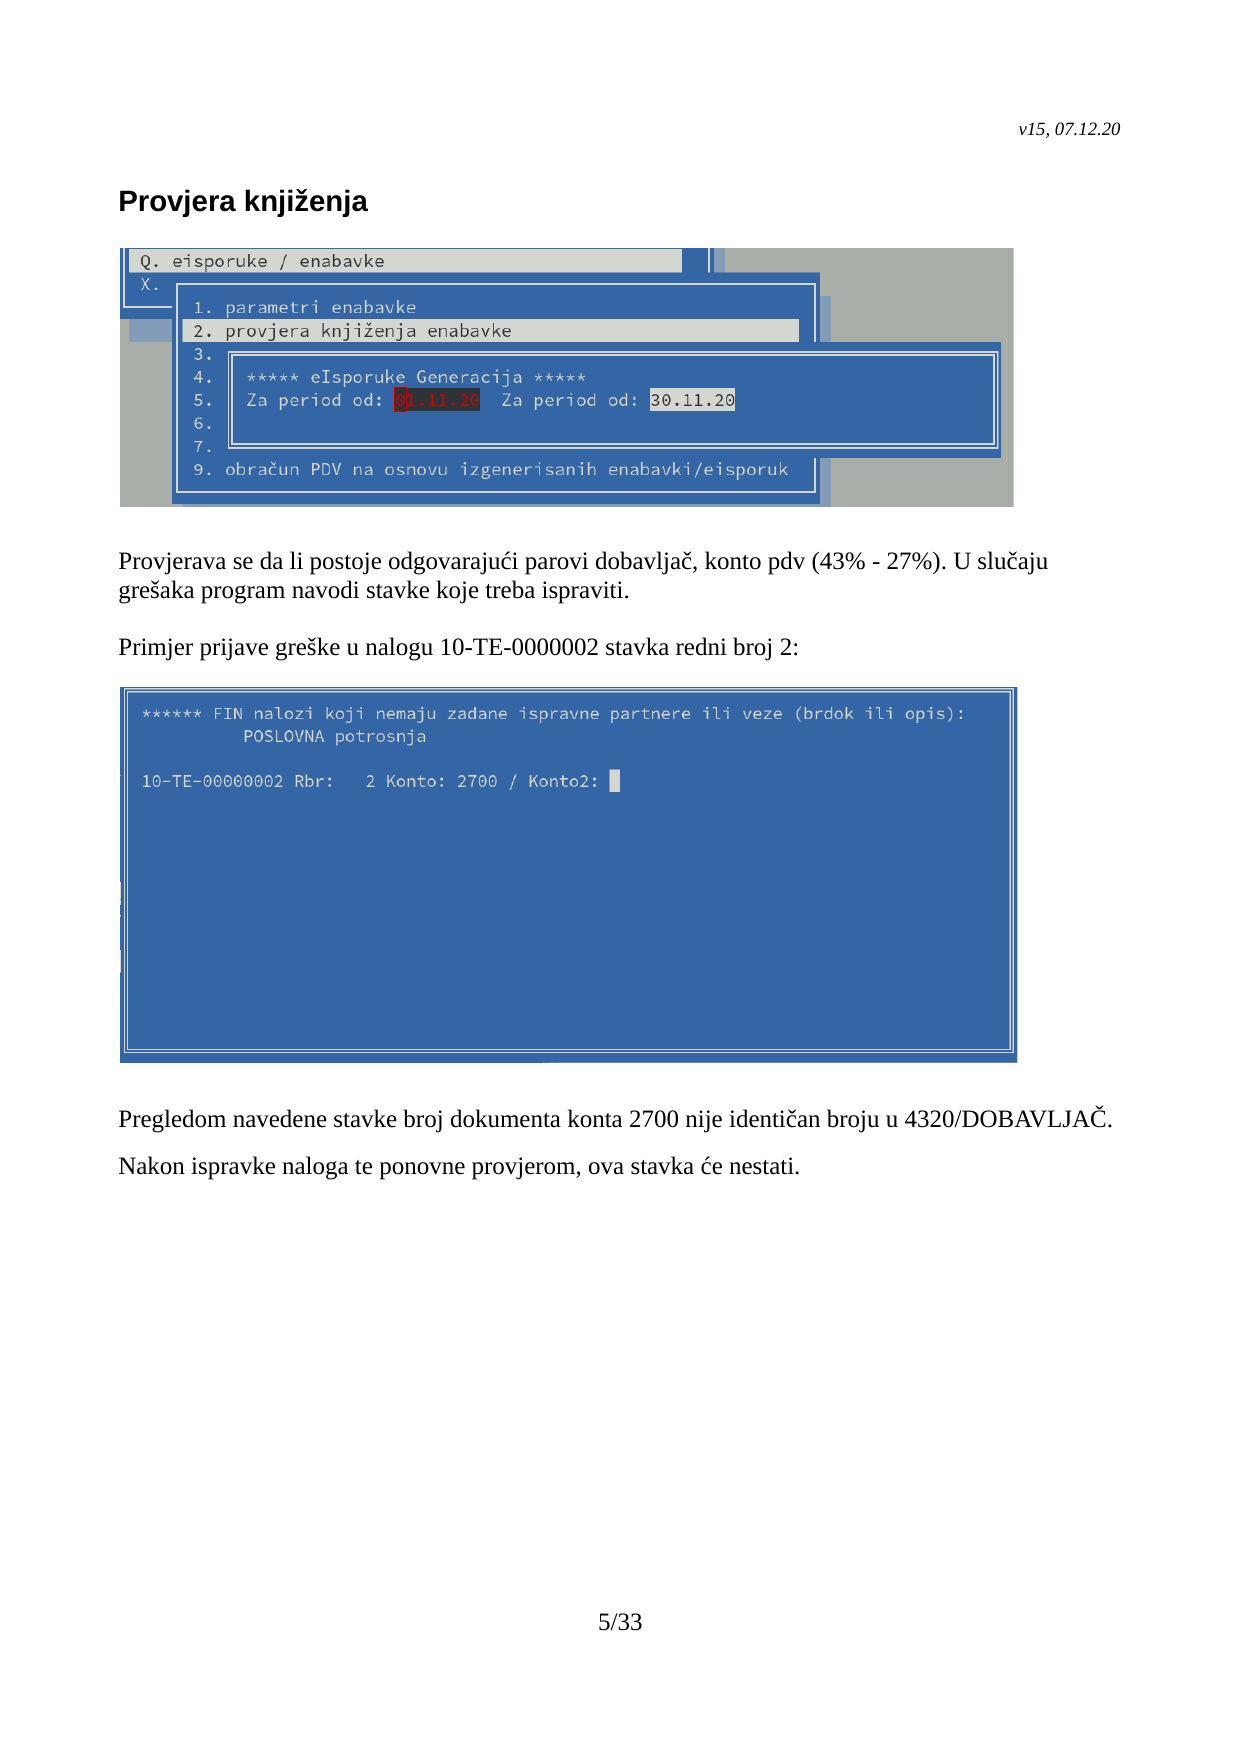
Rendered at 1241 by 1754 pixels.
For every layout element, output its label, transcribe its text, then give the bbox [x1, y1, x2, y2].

subtitle Provjera knjiženja [118, 184, 1122, 217]
text Provjerava se da li postoje odgovarajući parovi dobavljač, konto pdv (43% - 27%). U slučaju grešaka program navodi stavke koje treba ispraviti. [118, 546, 1122, 604]
subtitle Pregledom navedene stavke broj dokumenta konta 2700 nije identičan broju u 4320/DOBAVLJAČ. [118, 1104, 1122, 1133]
subtitle Nakon ispravke naloga te ponovne provjerom, ova stavka će nestati. [118, 1151, 1122, 1180]
picture [120, 687, 1018, 1063]
text Primjer prijave greške u nalogu 10-TE-0000002 stavka redni broj 2: [118, 632, 1122, 661]
picture [120, 248, 1014, 507]
